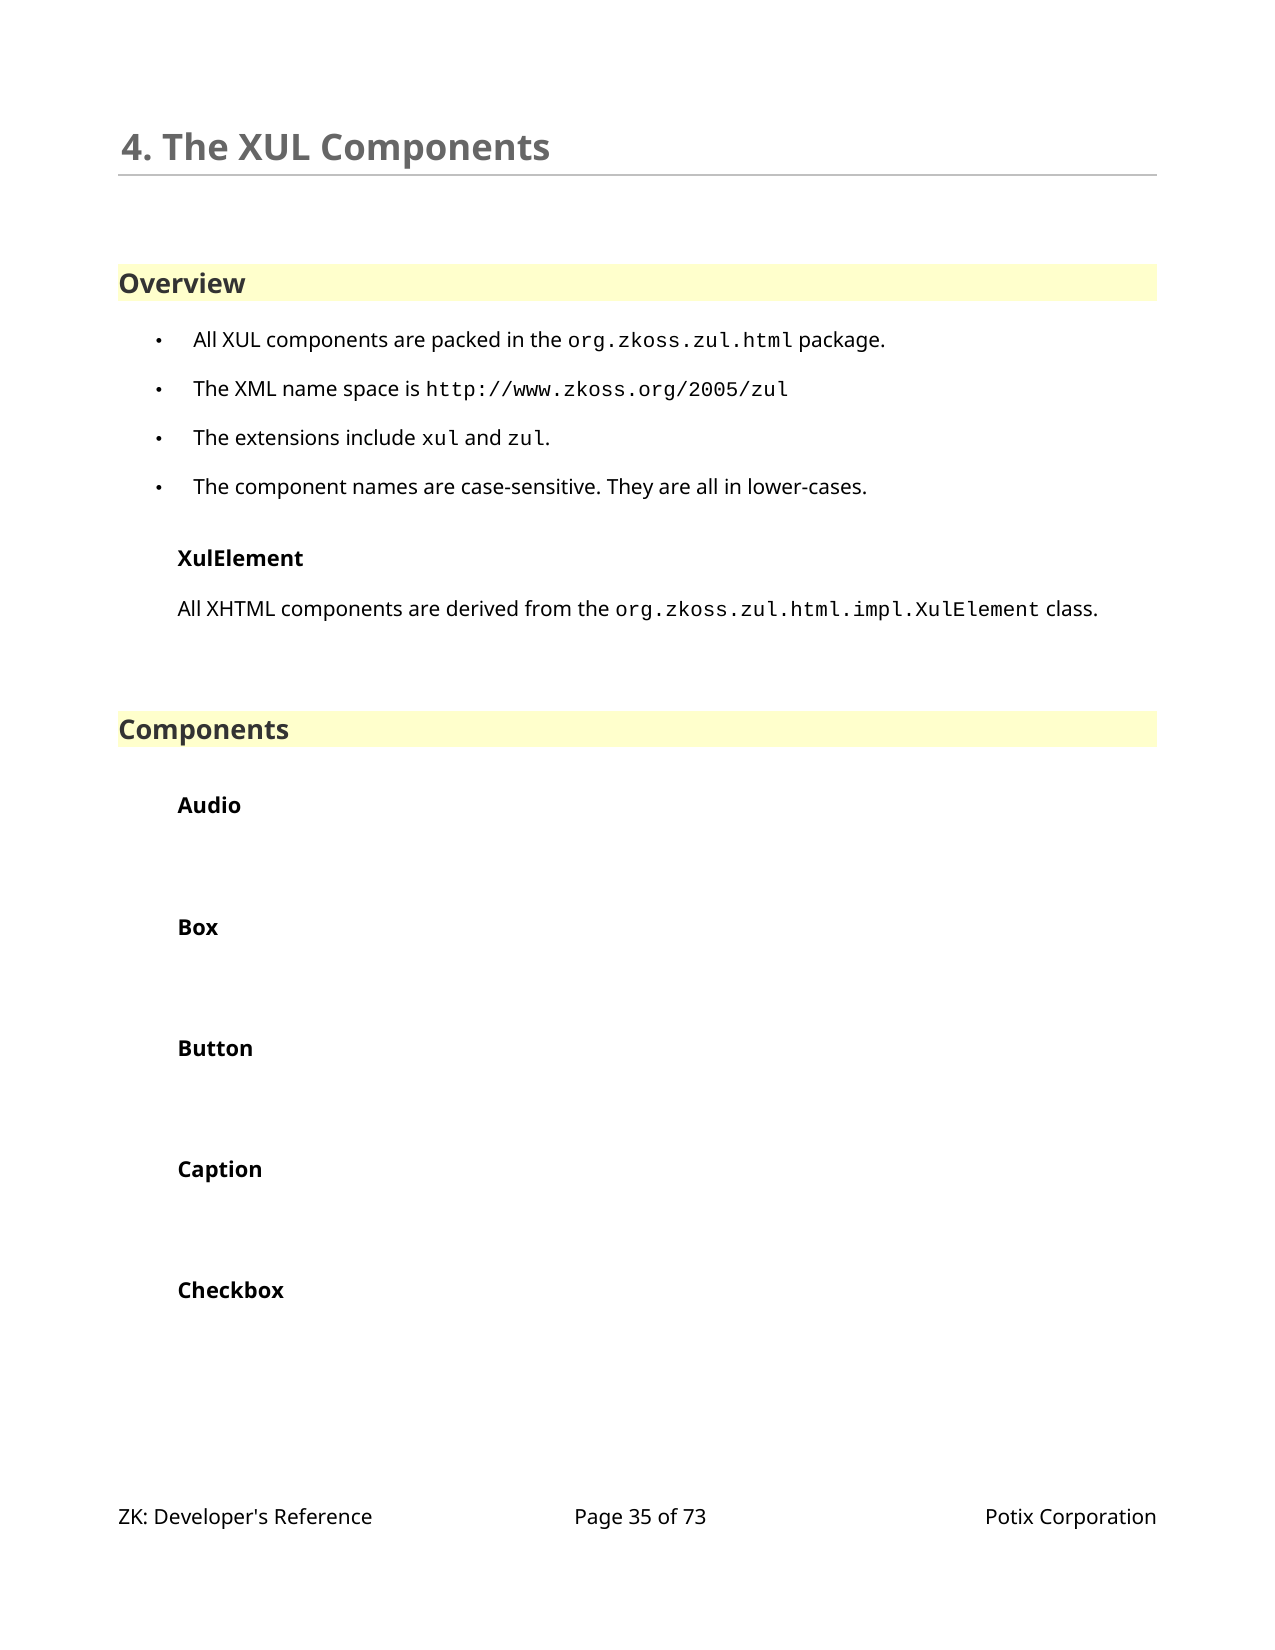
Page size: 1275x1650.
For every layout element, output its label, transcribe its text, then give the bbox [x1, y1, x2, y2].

subtitle Audio [177, 790, 1157, 820]
list All XUL components are packed in the org.zkoss.zul.html package. [156, 325, 1157, 353]
subtitle Checkbox [177, 1275, 1157, 1305]
subtitle Box [177, 911, 1157, 941]
subtitle Button [177, 1033, 1157, 1063]
list The component names are case-sensitive. They are all in lower-cases. [156, 472, 1157, 501]
subtitle Overview [118, 264, 1157, 301]
subtitle 4. The XUL Components [118, 118, 1157, 174]
list The extensions include xul and zul. [156, 423, 1157, 452]
text All XHTML components are derived from the org.zkoss.zul.html.impl.XulElement class. [177, 594, 1157, 622]
subtitle Components [118, 711, 1157, 747]
list The XML name space is http://www.zkoss.org/2005/zul [156, 374, 1157, 402]
subtitle Caption [177, 1154, 1157, 1184]
subtitle XulElement [177, 543, 1157, 573]
